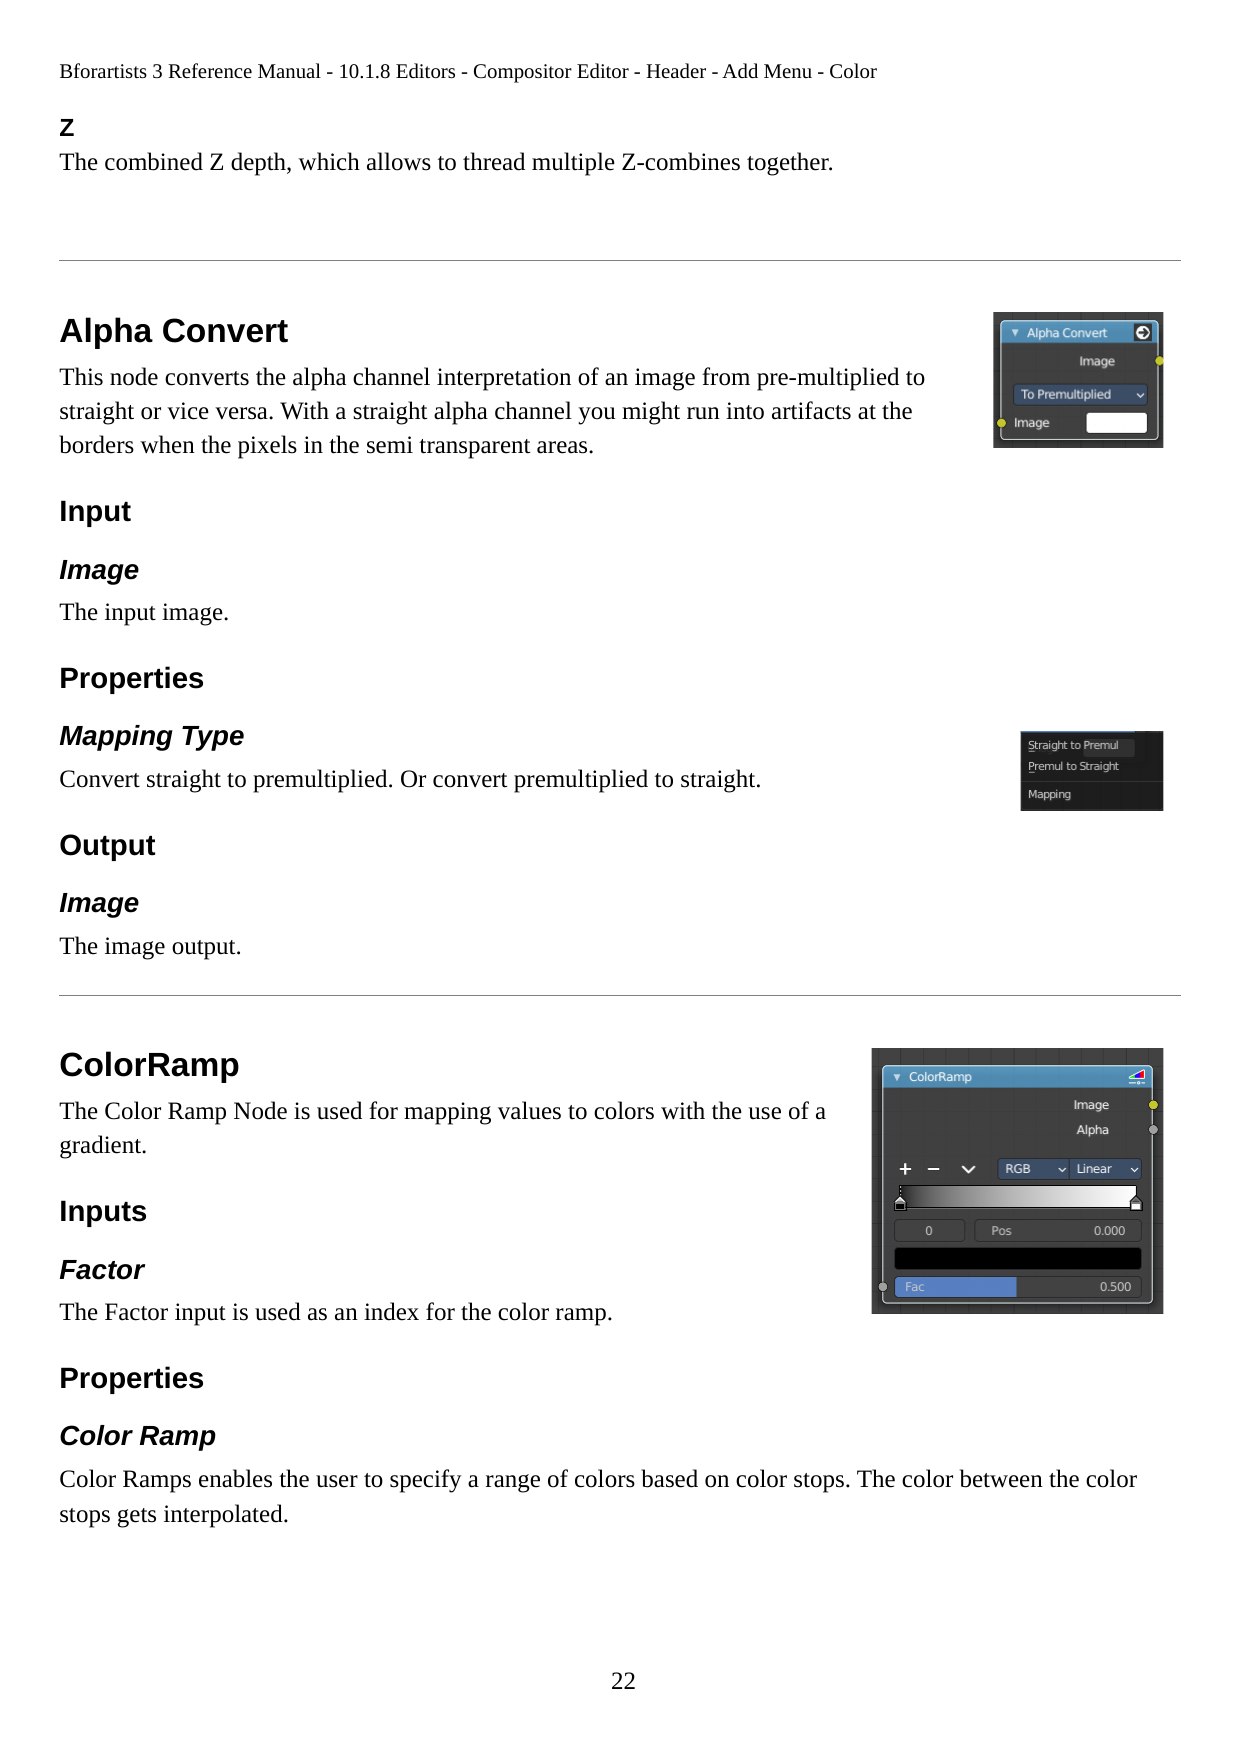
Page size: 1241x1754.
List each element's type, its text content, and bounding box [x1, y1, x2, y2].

subtitle Image [59, 887, 1181, 918]
subtitle Alpha Convert [59, 311, 1181, 349]
text This node converts the alpha channel interpretation of an image from pre-multiplied to straight or vice versa. With a straight alpha channel you might run into artifacts at the borders when the pixels in the semi transparent areas. [59, 362, 1181, 459]
subtitle Output [59, 828, 1181, 862]
subtitle Inputs [59, 1194, 871, 1228]
subtitle [1164, 1194, 1181, 1228]
subtitle Image [59, 553, 1181, 585]
picture [993, 312, 1164, 448]
subtitle Properties [59, 661, 1181, 695]
text The Color Ramp Node is used for mapping values to colors with the use of a gradient. [59, 1096, 871, 1159]
picture [871, 1048, 1164, 1314]
text The Factor input is used as an index for the color ramp. [59, 1297, 1181, 1326]
subtitle Color Ramp [59, 1420, 1181, 1452]
subtitle Z [59, 113, 1181, 141]
text The combined Z depth, which allows to thread multiple Z-combines together. [59, 147, 1181, 176]
text The input image. [59, 597, 1181, 626]
subtitle ColorRamp [59, 1045, 1181, 1084]
text Convert straight to premultiplied. Or convert premultiplied to straight. [59, 764, 1020, 793]
subtitle Factor [59, 1253, 871, 1285]
subtitle Mapping Type [59, 720, 1181, 752]
subtitle Input [59, 494, 1181, 528]
subtitle Properties [59, 1361, 1181, 1395]
text Color Ramps enables the user to specify a range of colors based on color stops. The color between the color stops gets interpolated. [59, 1464, 1181, 1527]
subtitle [1164, 1253, 1181, 1285]
picture [1020, 731, 1164, 811]
text The image output. [59, 931, 1181, 960]
